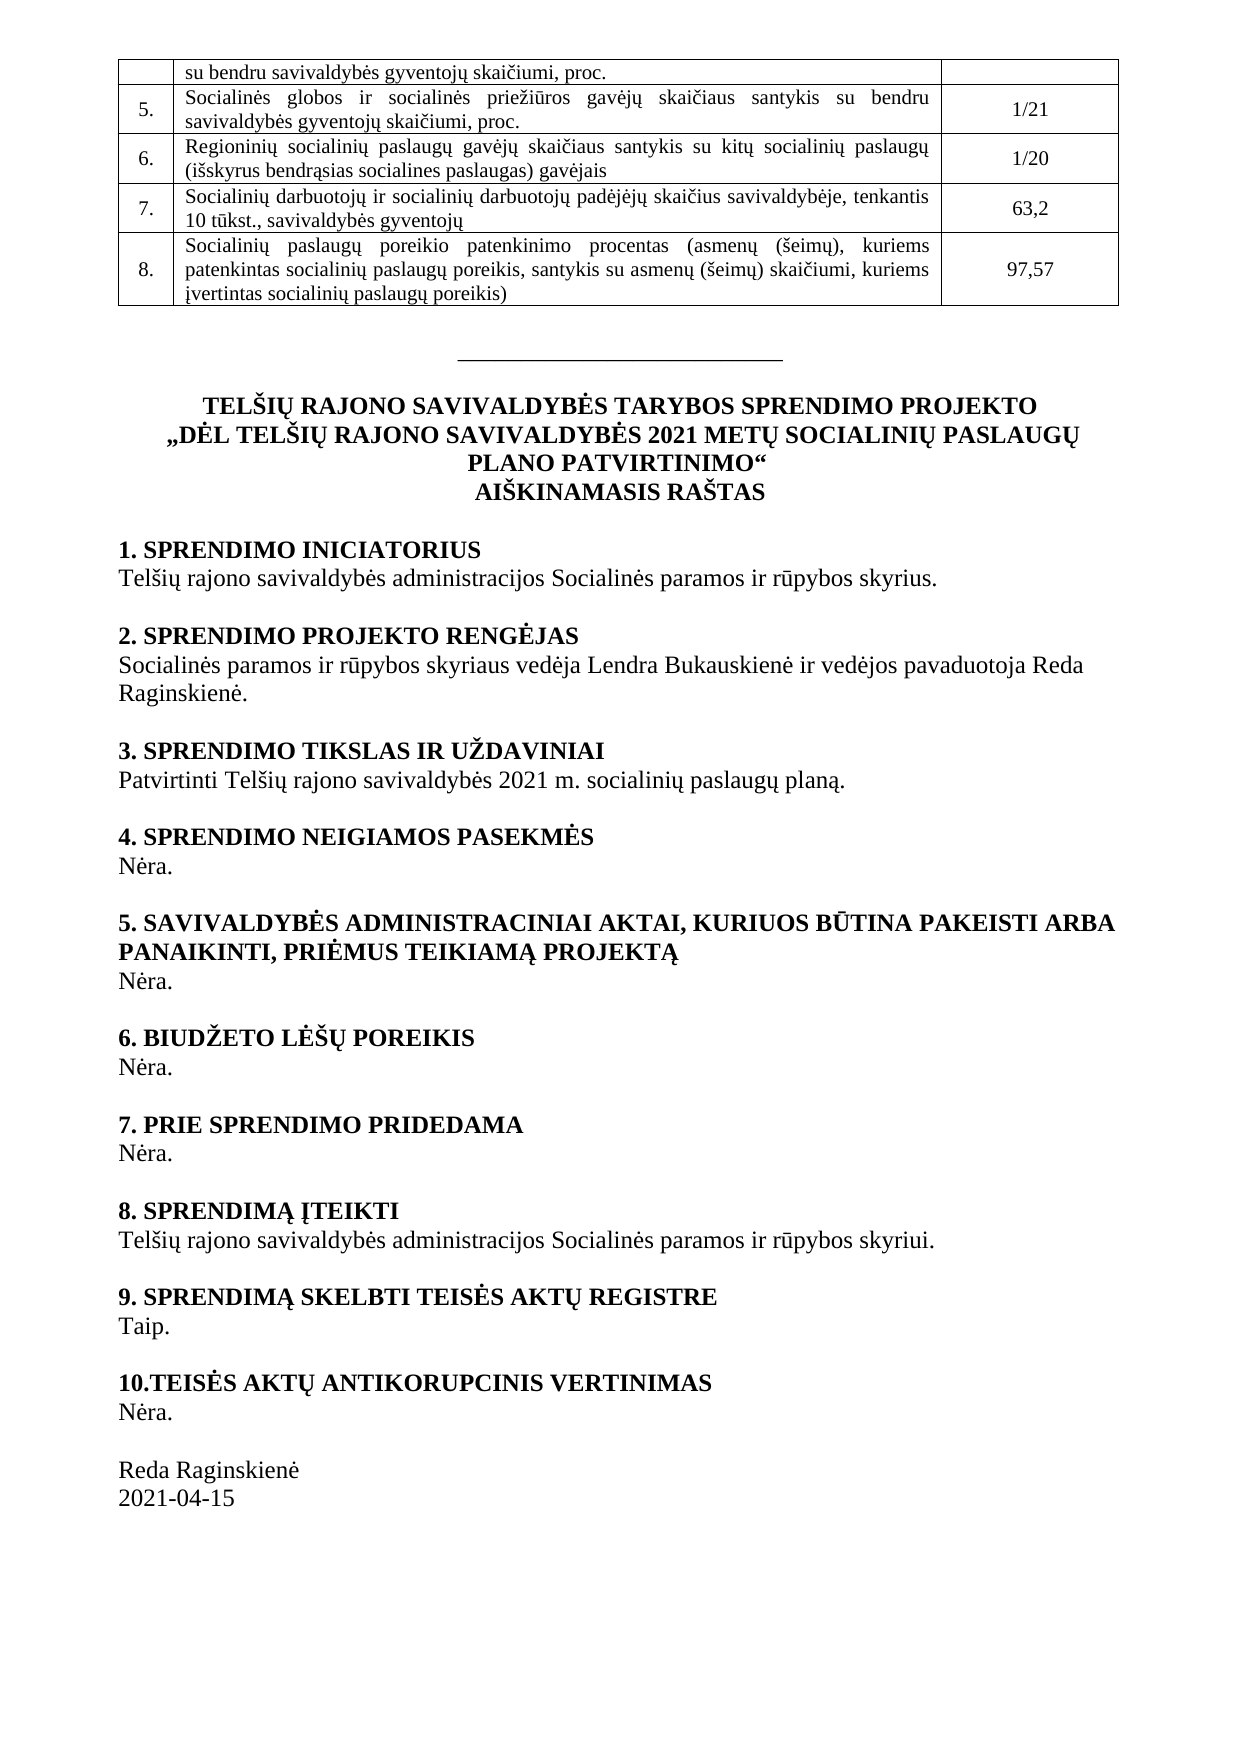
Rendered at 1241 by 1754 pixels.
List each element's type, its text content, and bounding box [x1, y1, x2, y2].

table_cell 8. [119, 233, 173, 305]
table_cell [942, 60, 1118, 84]
text 5. SAVIVALDYBĖS ADMINISTRACINIAI AKTAI, KURIUOS BŪTINA PAKEISTI ARBA PANAIKINTI, PRIĖMUS TEIKIAMĄ PROJEKTĄ [118, 908, 1122, 966]
text 3. SPRENDIMO TIKSLAS IR UŽDAVINIAI [118, 736, 1122, 765]
table_cell 1/21 [942, 85, 1118, 133]
text 2021-04-15 [118, 1483, 1122, 1512]
table_cell 5. [119, 85, 173, 133]
text Nėra. [118, 1397, 1122, 1426]
text 9. SPRENDIMĄ SKELBTI TEISĖS AKTŲ REGISTRE [118, 1282, 1122, 1311]
text Nėra. [118, 851, 1122, 880]
text 8. SPRENDIMĄ ĮTEIKTI [118, 1196, 1122, 1225]
text TELŠIŲ RAJONO SAVIVALDYBĖS TARYBOS SPRENDIMO PROJEKTO [118, 391, 1122, 420]
text __________________________ [118, 335, 1122, 363]
text 4. SPRENDIMO NEIGIAMOS PASEKMĖS [118, 822, 1122, 851]
table_cell 6. [119, 134, 173, 182]
table_cell 63,2 [942, 184, 1118, 232]
text 7. PRIE SPRENDIMO PRIDEDAMA [118, 1110, 1122, 1138]
table_cell 7. [119, 184, 173, 232]
text „DĖL TELŠIŲ RAJONO SAVIVALDYBĖS 2021 METŲ SOCIALINIŲ PASLAUGŲ PLANO PATVIRTINIMO“ [118, 420, 1122, 477]
text Nėra. [118, 1138, 1122, 1167]
text Telšių rajono savivaldybės administracijos Socialinės paramos ir rūpybos skyrius. [118, 563, 1122, 592]
table_cell 97,57 [942, 233, 1118, 305]
text Socialinės paramos ir rūpybos skyriaus vedėja Lendra Bukauskienė ir vedėjos pavaduotoja Reda Raginskienė. [118, 650, 1122, 707]
text AIŠKINAMASIS RAŠTAS [118, 477, 1122, 506]
text 2. SPRENDIMO PROJEKTO RENGĖJAS [118, 621, 1122, 650]
table_cell [119, 60, 173, 84]
text Telšių rajono savivaldybės administracijos Socialinės paramos ir rūpybos skyriui. [118, 1225, 1122, 1253]
text Nėra. [118, 966, 1122, 995]
text Nėra. [118, 1052, 1122, 1081]
text Reda Raginskienė [118, 1455, 1122, 1483]
text Patvirtinti Telšių rajono savivaldybės 2021 m. socialinių paslaugų planą. [118, 765, 1122, 793]
text 1. SPRENDIMO INICIATORIUS [118, 535, 1122, 563]
text 10.TEISĖS AKTŲ ANTIKORUPCINIS VERTINIMAS [118, 1368, 1122, 1397]
text Taip. [118, 1311, 1122, 1340]
table_cell 1/20 [942, 134, 1118, 182]
text 6. BIUDŽETO LĖŠŲ POREIKIS [118, 1023, 1122, 1052]
